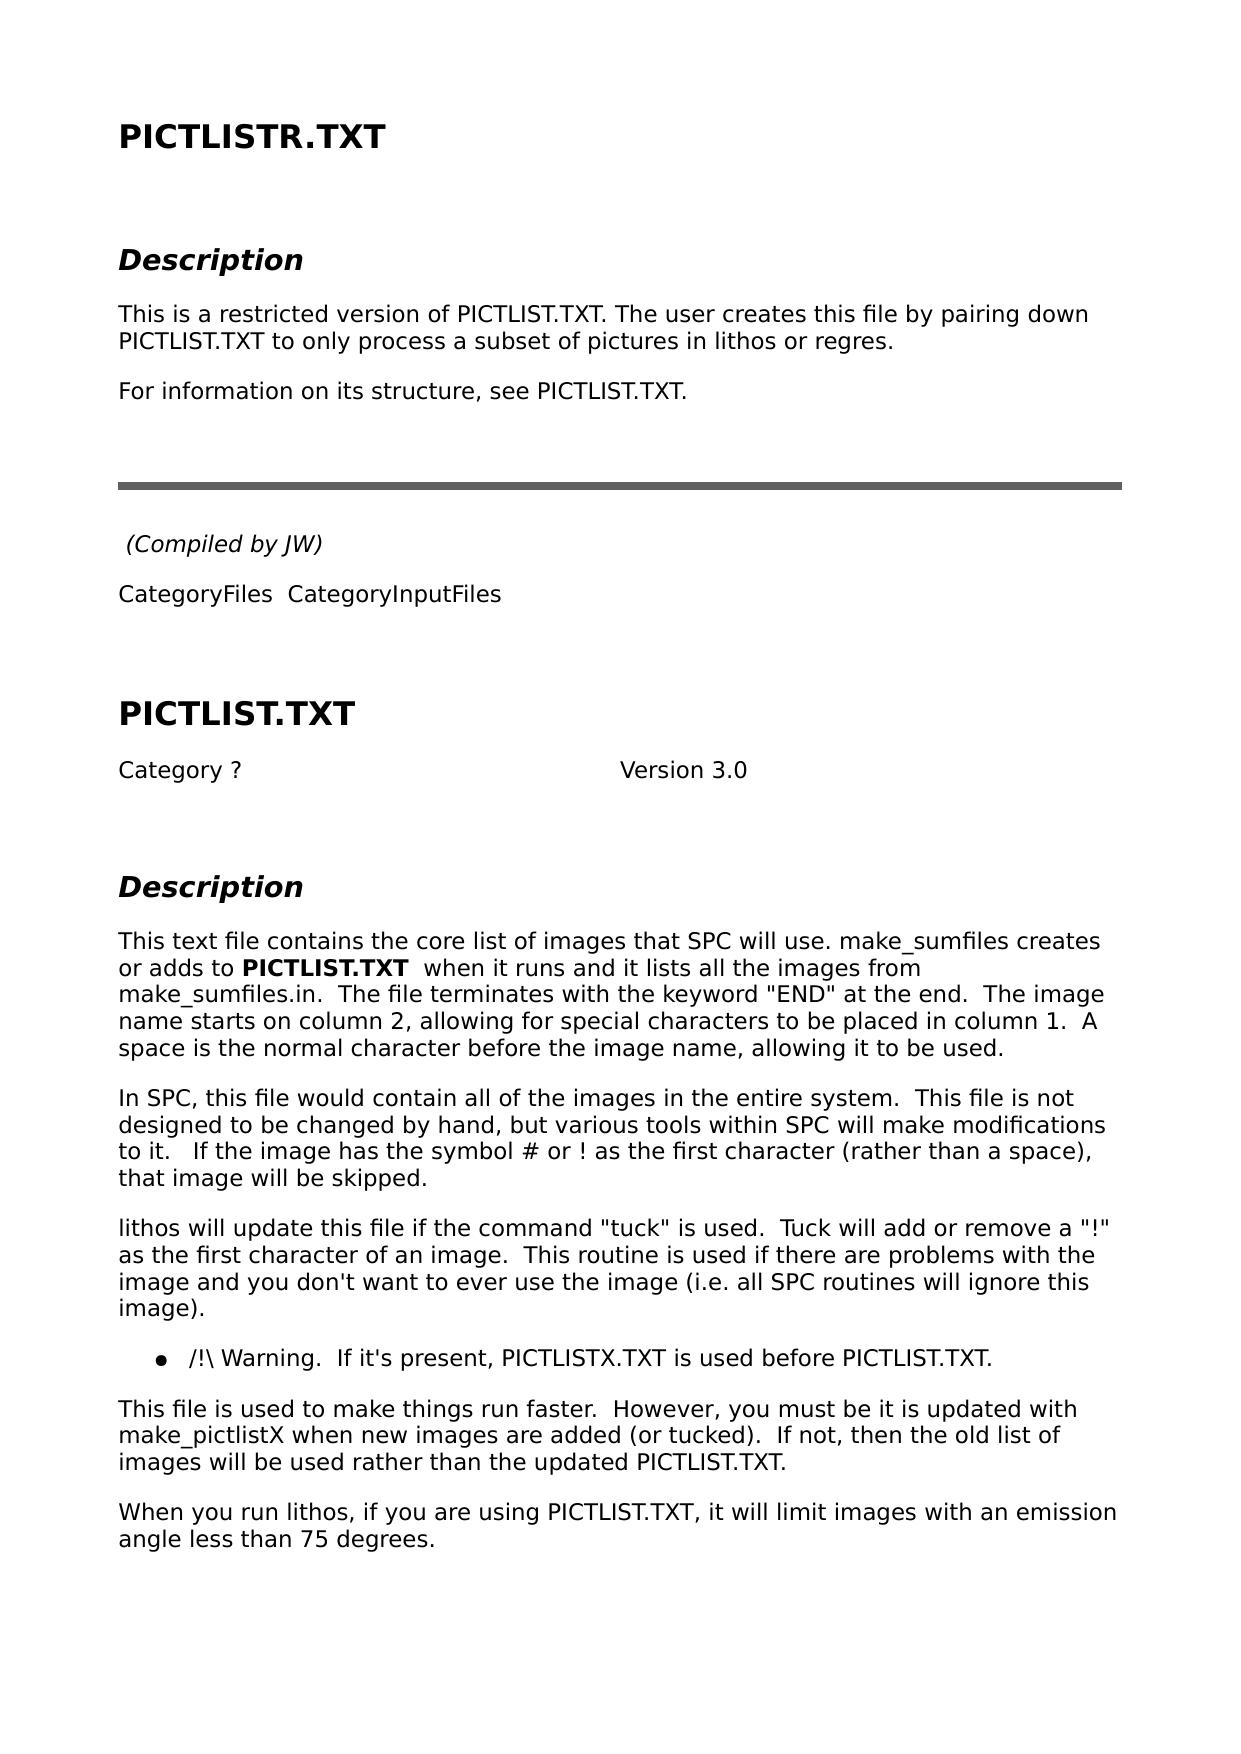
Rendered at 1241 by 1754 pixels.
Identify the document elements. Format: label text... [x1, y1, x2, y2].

subtitle PICTLISTR.TXT [118, 118, 1122, 156]
table_header Category ? [118, 745, 620, 795]
text When you run lithos, if you are using PICTLIST.TXT, it will limit images with an emission angle less than 75 degrees. [118, 1499, 1122, 1553]
text (Compiled by JW) [118, 531, 1122, 558]
text For information on its structure, see PICTLIST.TXT. [118, 378, 1122, 405]
table_header Version 3.0 [620, 745, 1122, 795]
subtitle Description [118, 244, 1122, 277]
subtitle Description [118, 871, 1122, 904]
text This file is used to make things run faster. However, you must be it is updated with make_pictlistX when new images are added (or tucked). If not, then the old list of images will be used rather than the updated PICTLIST.TXT. [118, 1396, 1122, 1476]
text lithos will update this file if the command "tuck" is used. Tuck will add or remove a "!" as the first character of an image. This routine is used if there are problems with the image and you don't want to ever use the image (i.e. all SPC routines will ignore this image). [118, 1215, 1122, 1322]
subtitle PICTLIST.TXT [118, 695, 1122, 733]
text In SPC, this file would contain all of the images in the entire system. This file is not designed to be changed by hand, but various tools within SPC will make modifications to it. If the image has the symbol # or ! as the first character (rather than a space), that image will be skipped. [118, 1085, 1122, 1192]
text This text file contains the core list of images that SPC will use. make_sumfiles creates or adds to PICTLIST.TXT when it runs and it lists all the images from make_sumfiles.in. The file terminates with the keyword "END" at the end. The image name starts on column 2, allowing for special characters to be placed in column 1. A space is the normal character before the image name, allowing it to be used. [118, 928, 1122, 1062]
text CategoryFiles CategoryInputFiles [118, 581, 1122, 608]
list /!\ Warning. If it's present, PICTLISTX.TXT is used before PICTLIST.TXT. [153, 1346, 1122, 1372]
text This is a restricted version of PICTLIST.TXT. The user creates this file by pairing down PICTLIST.TXT to only process a subset of pictures in lithos or regres. [118, 301, 1122, 355]
